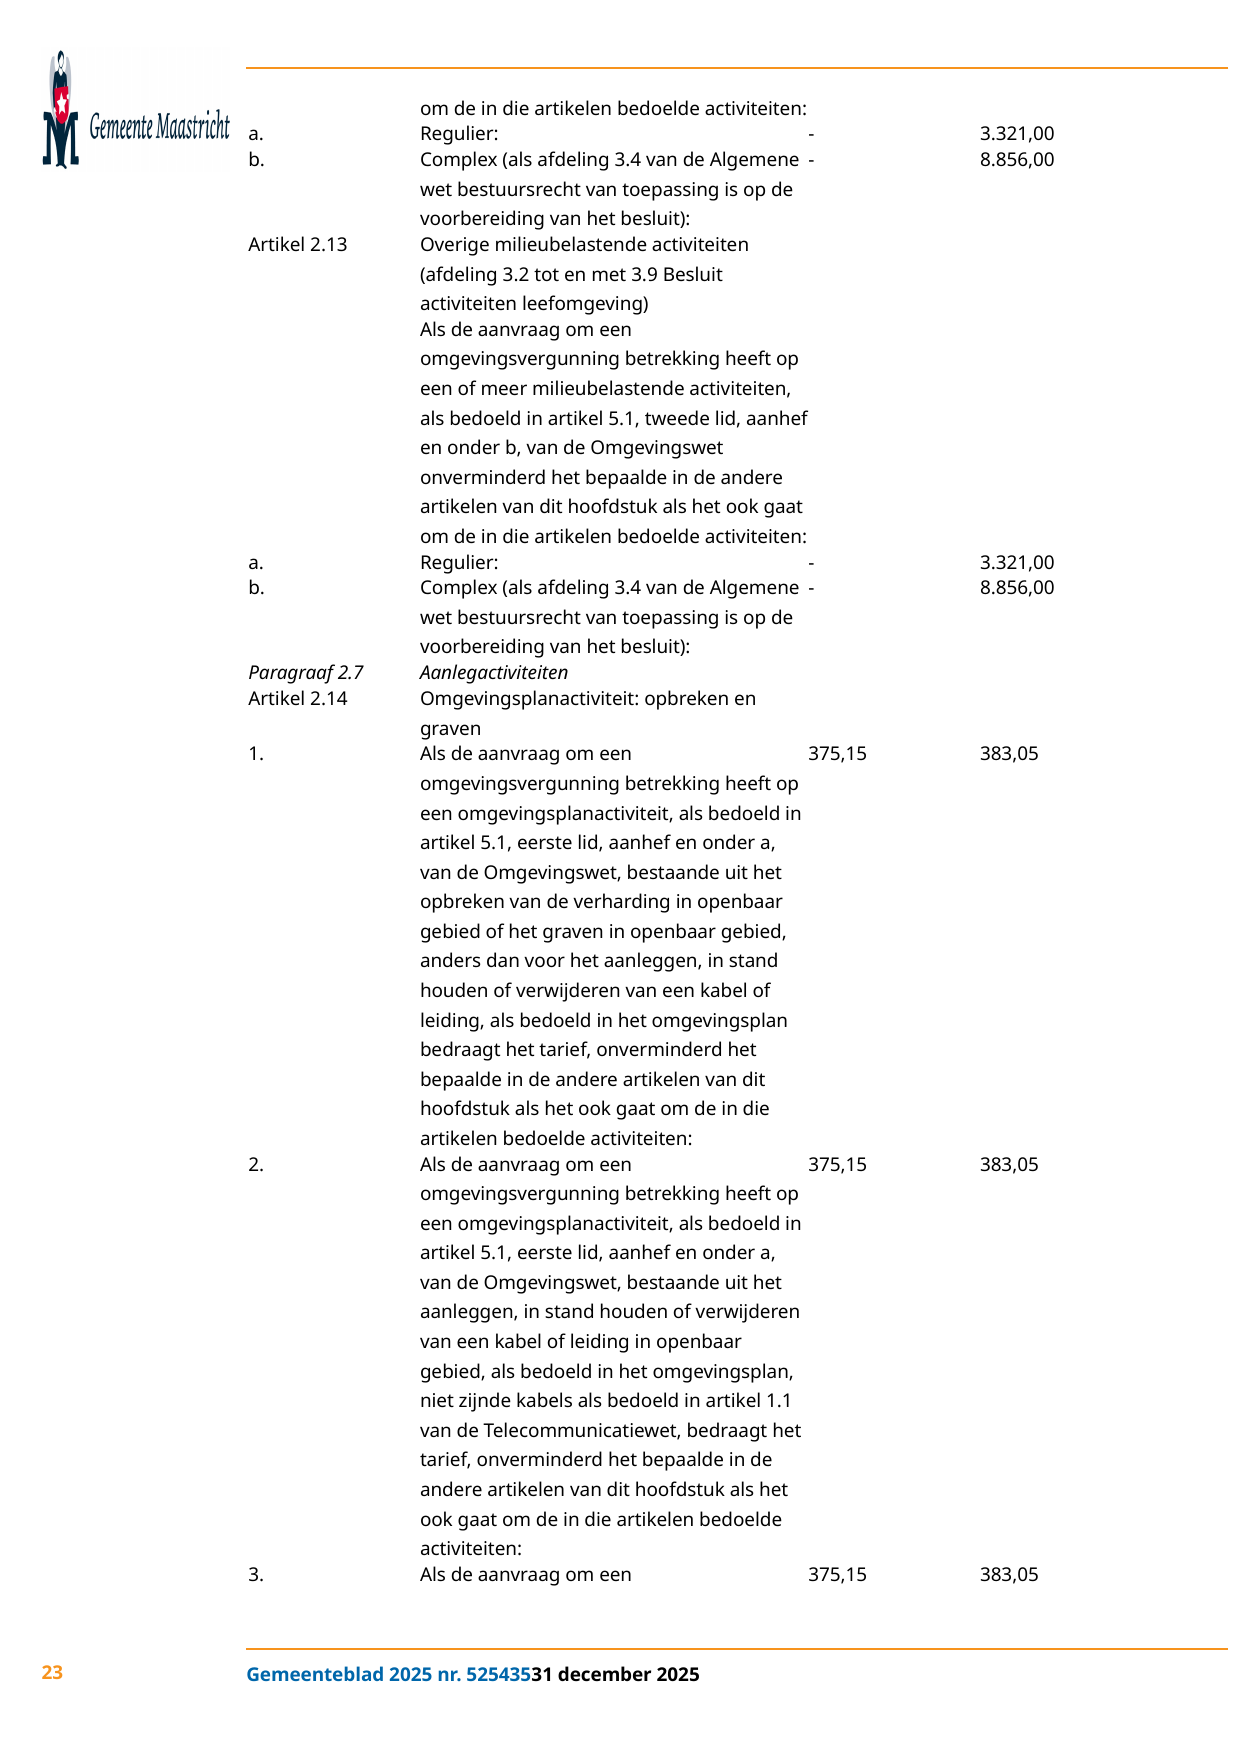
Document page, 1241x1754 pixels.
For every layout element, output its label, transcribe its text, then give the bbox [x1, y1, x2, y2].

table_cell [248, 316, 420, 549]
table_cell [980, 95, 1152, 121]
table_cell 383,05 [980, 1561, 1152, 1587]
table_cell [980, 316, 1152, 549]
table_cell Als de aanvraag om een [420, 1561, 808, 1587]
table_cell 2. [248, 1151, 420, 1561]
picture [41, 47, 231, 172]
table_cell [980, 231, 1152, 316]
table_cell [808, 231, 980, 316]
table_cell Als de aanvraag om een omgevingsvergunning betrekking heeft op een omgevingsplanactiviteit, als bedoeld in artikel 5.1, eerste lid, aanhef en onder a, van de Omgevingswet, bestaande uit het aanleggen, in stand houden of verwijderen van een kabel of leiding in openbaar gebied, als bedoeld in het omgevingsplan, niet zijnde kabels als bedoeld in artikel 1.1 van de Telecommunicatiewet, bedraagt het tarief, onverminderd het bepaalde in de andere artikelen van dit hoofdstuk als het ook gaat om de in die artikelen bedoelde activiteiten: [420, 1151, 808, 1561]
table_cell [808, 685, 980, 741]
table_cell Artikel 2.14 [248, 685, 420, 741]
table_cell - [808, 146, 980, 231]
table_cell b. [248, 146, 420, 231]
table_cell Regulier: [420, 121, 808, 146]
table_cell [980, 660, 1152, 685]
table_cell [248, 95, 420, 121]
table_cell Paragraaf 2.7 [248, 660, 420, 685]
table_cell 383,05 [980, 741, 1152, 1151]
table_cell Regulier: [420, 549, 808, 574]
table_cell 8.856,00 [980, 146, 1152, 231]
table_cell Aanlegactiviteiten [420, 660, 808, 685]
table_cell [980, 685, 1152, 741]
table_cell Als de aanvraag om een omgevingsvergunning betrekking heeft op een omgevingsplanactiviteit, als bedoeld in artikel 5.1, eerste lid, aanhef en onder a, van de Omgevingswet, bestaande uit het opbreken van de verharding in openbaar gebied of het graven in openbaar gebied, anders dan voor het aanleggen, in stand houden of verwijderen van een kabel of leiding, als bedoeld in het omgevingsplan bedraagt het tarief, onverminderd het bepaalde in de andere artikelen van dit hoofdstuk als het ook gaat om de in die artikelen bedoelde activiteiten: [420, 741, 808, 1151]
table_cell Artikel 2.13 [248, 231, 420, 316]
table_cell [808, 316, 980, 549]
table_cell Als de aanvraag om een omgevingsvergunning betrekking heeft op een of meer milieubelastende activiteiten, als bedoeld in artikel 5.1, tweede lid, aanhef en onder b, van de Omgevingswet onverminderd het bepaalde in de andere artikelen van dit hoofdstuk als het ook gaat om de in die artikelen bedoelde activiteiten: [420, 316, 808, 549]
table_cell om de in die artikelen bedoelde activiteiten: [420, 95, 808, 121]
table_cell 375,15 [808, 1561, 980, 1587]
table_cell 375,15 [808, 1151, 980, 1561]
table_cell Complex (als afdeling 3.4 van de Algemene wet bestuursrecht van toepassing is op de voorbereiding van het besluit): [420, 146, 808, 231]
table_cell - [808, 575, 980, 659]
table_cell - [808, 121, 980, 146]
table_cell 383,05 [980, 1151, 1152, 1561]
table_cell - [808, 549, 980, 574]
table_cell [808, 95, 980, 121]
table_cell a. [248, 121, 420, 146]
table_cell [808, 660, 980, 685]
table_cell 1. [248, 741, 420, 1151]
table_cell 3. [248, 1561, 420, 1587]
table_cell Complex (als afdeling 3.4 van de Algemene wet bestuursrecht van toepassing is op de voorbereiding van het besluit): [420, 575, 808, 659]
table_cell 3.321,00 [980, 549, 1152, 574]
table_cell 375,15 [808, 741, 980, 1151]
table_cell a. [248, 549, 420, 574]
table_cell b. [248, 575, 420, 659]
table_cell Omgevingsplanactiviteit: opbreken en graven [420, 685, 808, 741]
table_cell 8.856,00 [980, 575, 1152, 659]
table_cell 3.321,00 [980, 121, 1152, 146]
table_cell Overige milieubelastende activiteiten (afdeling 3.2 tot en met 3.9 Besluit activiteiten leefomgeving) [420, 231, 808, 316]
